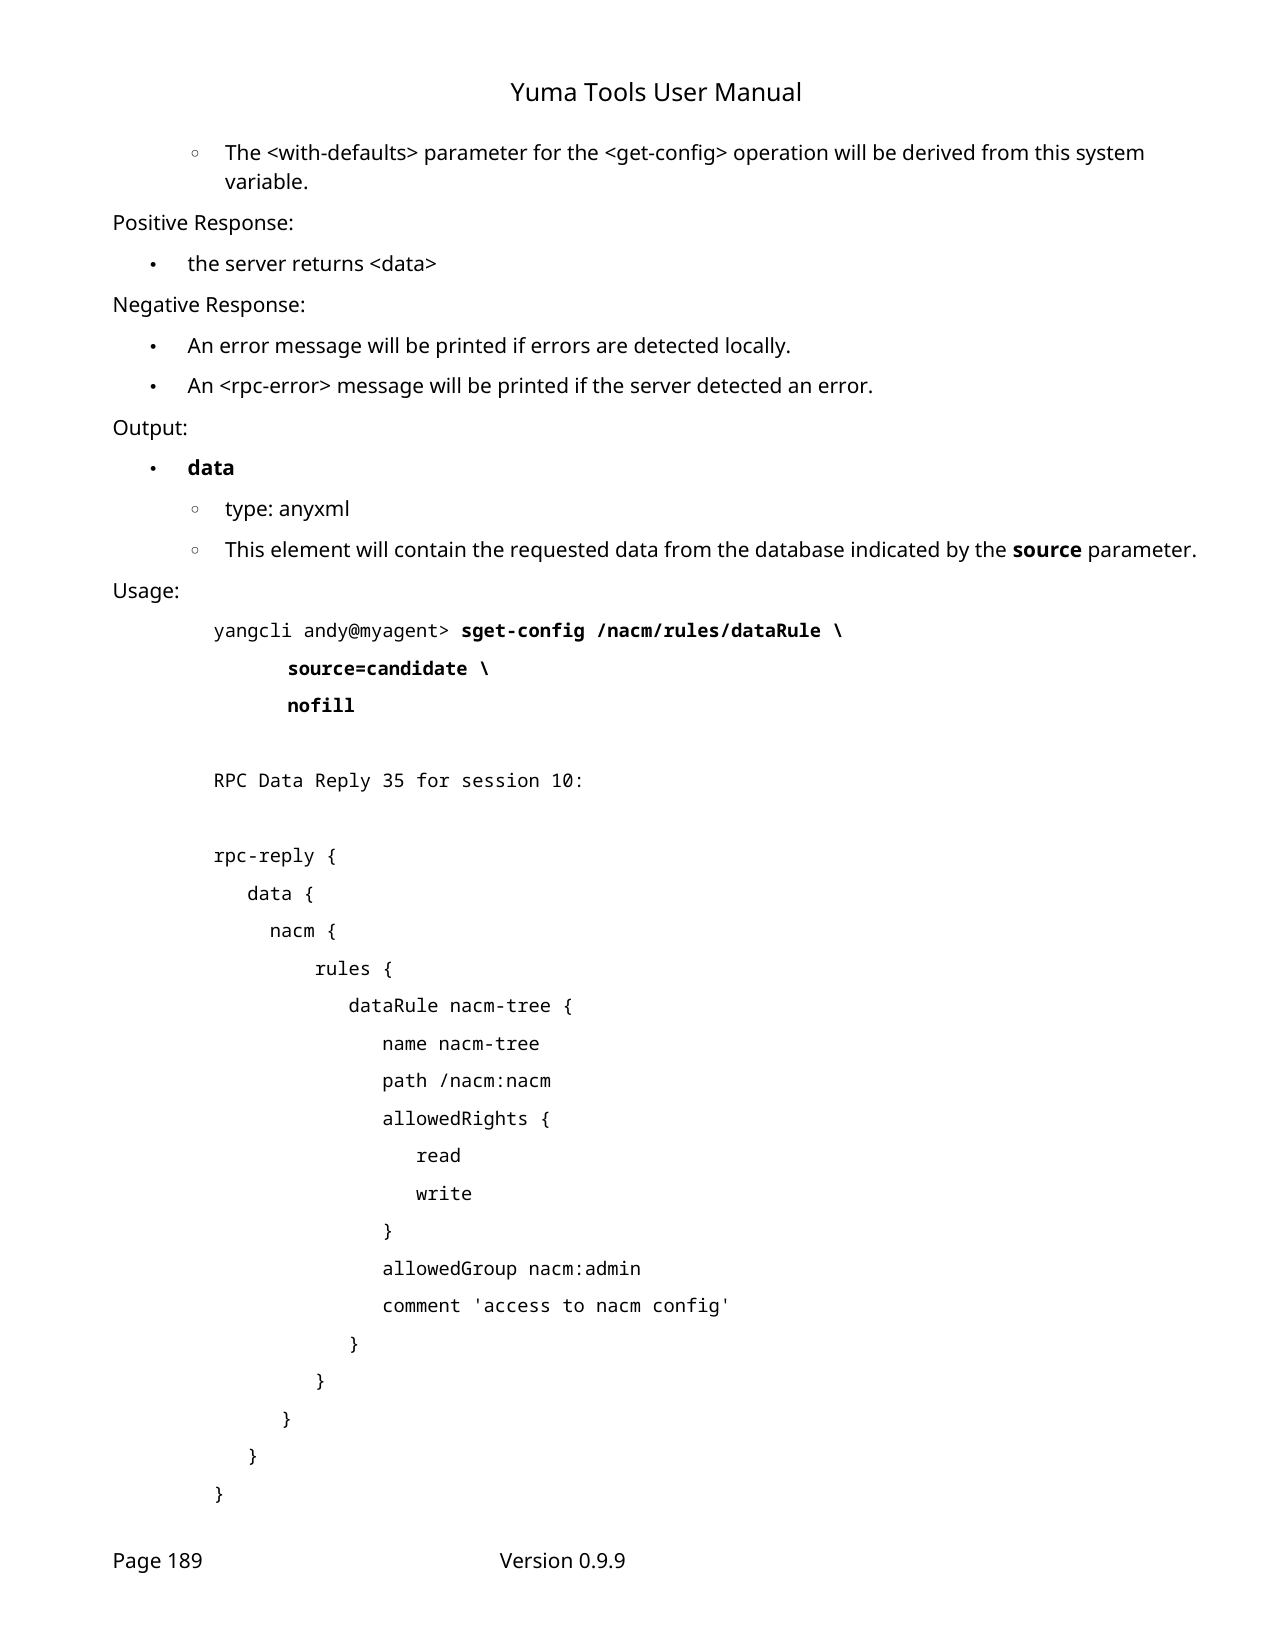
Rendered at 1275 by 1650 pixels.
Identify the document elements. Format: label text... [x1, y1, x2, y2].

text RPC Data Reply 35 for session 10: [139, 767, 1200, 793]
list This element will contain the requested data from the database indicated by the source parameter. [187, 535, 1200, 564]
text Output: [112, 413, 1200, 441]
text read [139, 1142, 1200, 1168]
list An error message will be printed if errors are detected locally. [150, 331, 1200, 359]
text } [139, 1405, 1200, 1430]
text allowedRights { [139, 1105, 1200, 1130]
text } [139, 1442, 1200, 1468]
list the server returns <data> [150, 249, 1200, 277]
list type: anyxml [187, 494, 1200, 523]
list The <with-defaults> parameter for the <get-config> operation will be derived from this system variable. [187, 138, 1200, 195]
text dataRule nacm-tree { [139, 992, 1200, 1018]
text } [139, 1217, 1200, 1243]
text Positive Response: [112, 208, 1200, 236]
text write [139, 1180, 1200, 1205]
text yangcli andy@myagent> sget-config /nacm/rules/dataRule \ [139, 617, 1200, 643]
text nofill [139, 692, 1200, 718]
list An <rpc-error> message will be printed if the server detected an error. [150, 372, 1200, 400]
text } [139, 1330, 1200, 1355]
text nacm { [139, 917, 1200, 943]
text Usage: [112, 576, 1200, 605]
text comment 'access to nacm config' [139, 1292, 1200, 1318]
text path /nacm:nacm [139, 1067, 1200, 1093]
text } [139, 1367, 1200, 1393]
list data [150, 453, 1200, 482]
text data { [139, 880, 1200, 905]
text Negative Response: [112, 290, 1200, 318]
text rpc-reply { [139, 842, 1200, 868]
text } [139, 1480, 1200, 1505]
text allowedGroup nacm:admin [139, 1255, 1200, 1280]
text source=candidate \ [139, 655, 1200, 680]
text name nacm-tree [139, 1030, 1200, 1055]
text rules { [139, 955, 1200, 980]
